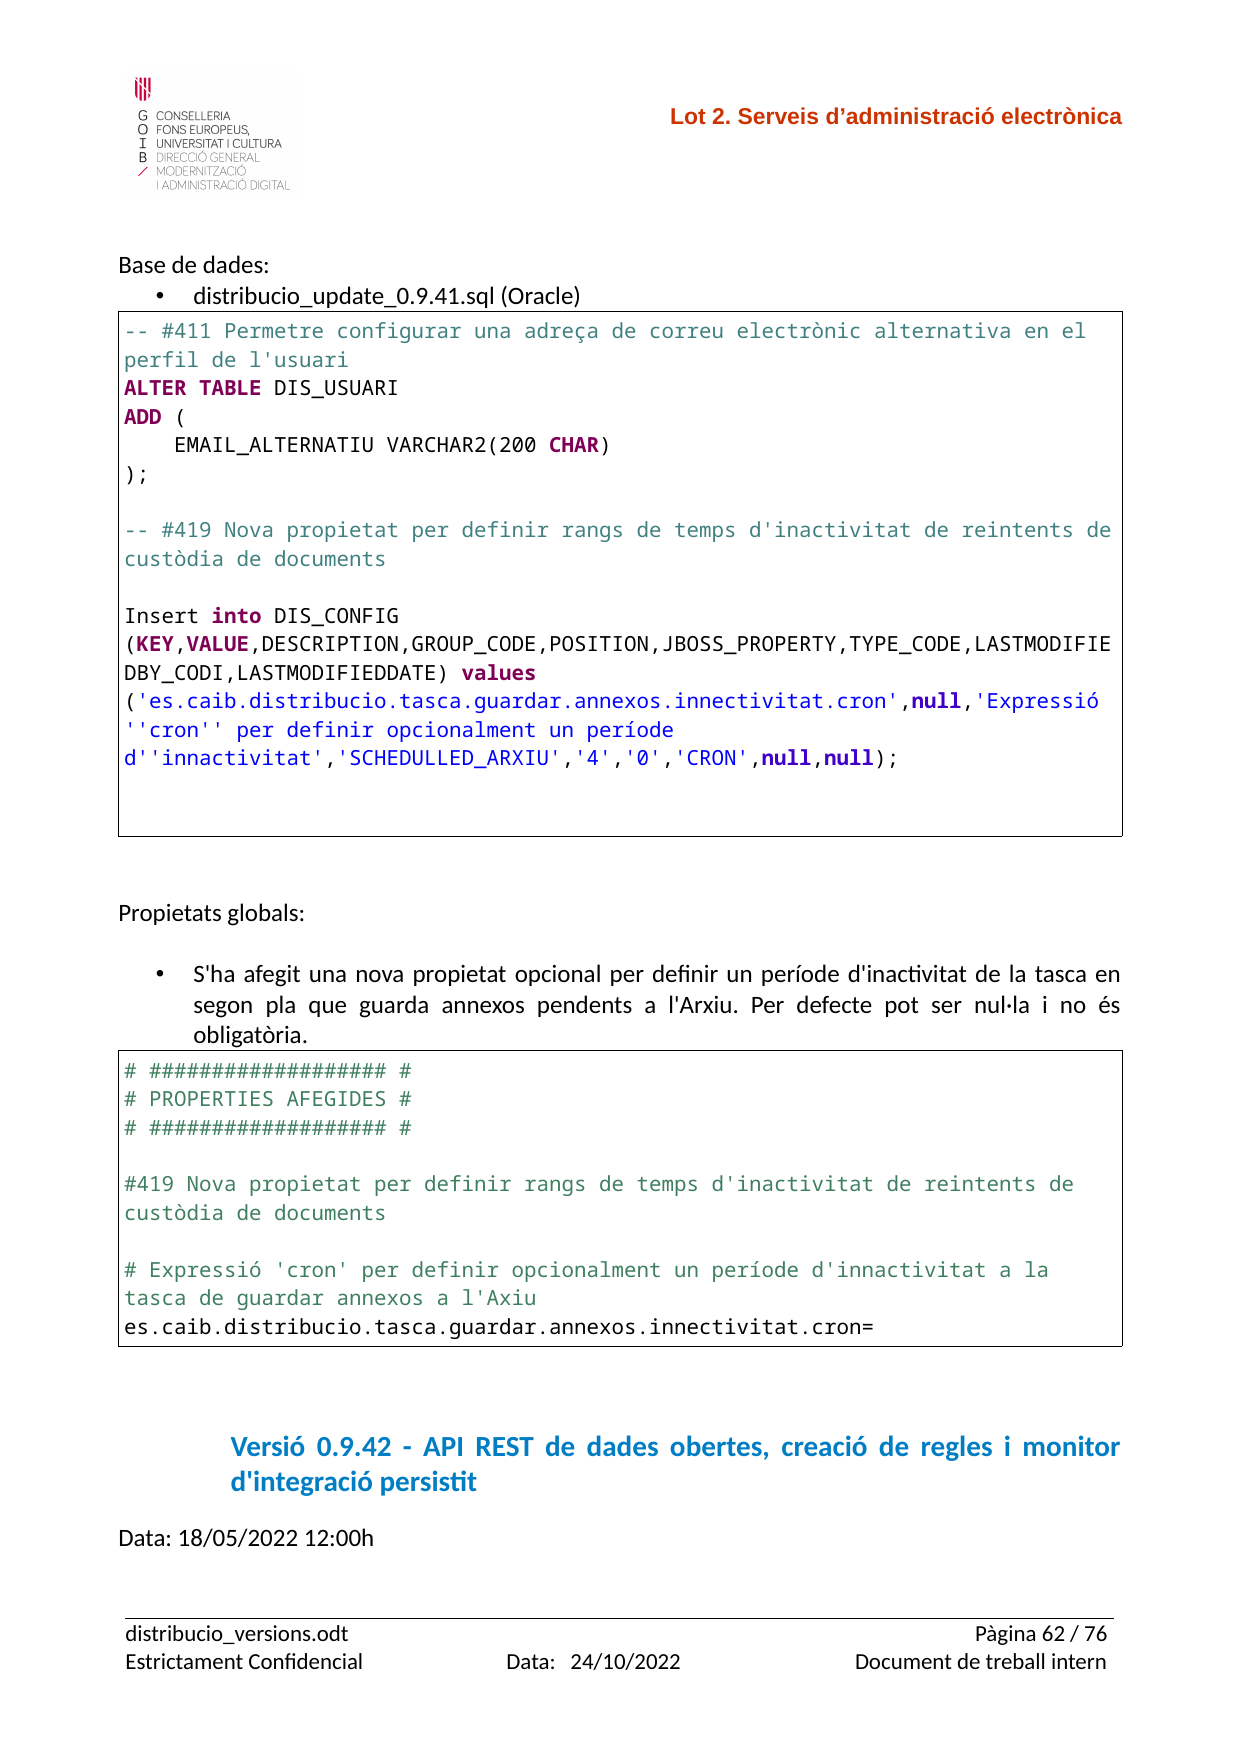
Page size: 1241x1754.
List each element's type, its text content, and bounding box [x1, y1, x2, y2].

list distribucio_update_0.9.41.sql (Oracle) [156, 280, 1122, 311]
table_header # ################### # # PROPERTIES AFEGIDES # # ################### # #419 Nova propietat per definir rangs de temps d'inactivitat de reintents de custòdia de documents # Expressió 'cron' per definir opcionalment un període d'innactivitat a la tasca de guardar annexos a l'Axiu es.caib.distribucio.tasca.guardar.annexos.innectivitat.cron= [119, 1051, 1122, 1346]
subtitle Versió 0.9.42 - API REST de dades obertes, creació de regles i monitor d'integració persistit [153, 1428, 1122, 1499]
list S'ha afegit una nova propietat opcional per definir un període d'inactivitat de la tasca en segon pla que guarda annexos pendents a l'Arxiu. Per defecte pot ser nul·la i no és obligatòria. [156, 958, 1122, 1050]
picture [126, 70, 299, 197]
table_header -- #411 Permetre configurar una adreça de correu electrònic alternativa en el perfil de l'usuari ALTER TABLE DIS_USUARI ADD ( EMAIL_ALTERNATIU VARCHAR2(200 CHAR) ); -- #419 Nova propietat per definir rangs de temps d'inactivitat de reintents de custòdia de documents Insert into DIS_CONFIG (KEY,VALUE,DESCRIPTION,GROUP_CODE,POSITION,JBOSS_PROPERTY,TYPE_CODE,LASTMODIFIEDBY_CODI,LASTMODIFIEDDATE) values ('es.caib.distribucio.tasca.guardar.annexos.innectivitat.cron',null,'Expressió ''cron'' per definir opcionalment un període d''innactivitat','SCHEDULLED_ARXIU','4','0','CRON',null,null); [119, 312, 1122, 836]
text Base de dades: [118, 250, 1122, 280]
text Data: 18/05/2022 12:00h [118, 1523, 1122, 1553]
text Propietats globals: [118, 897, 1122, 928]
